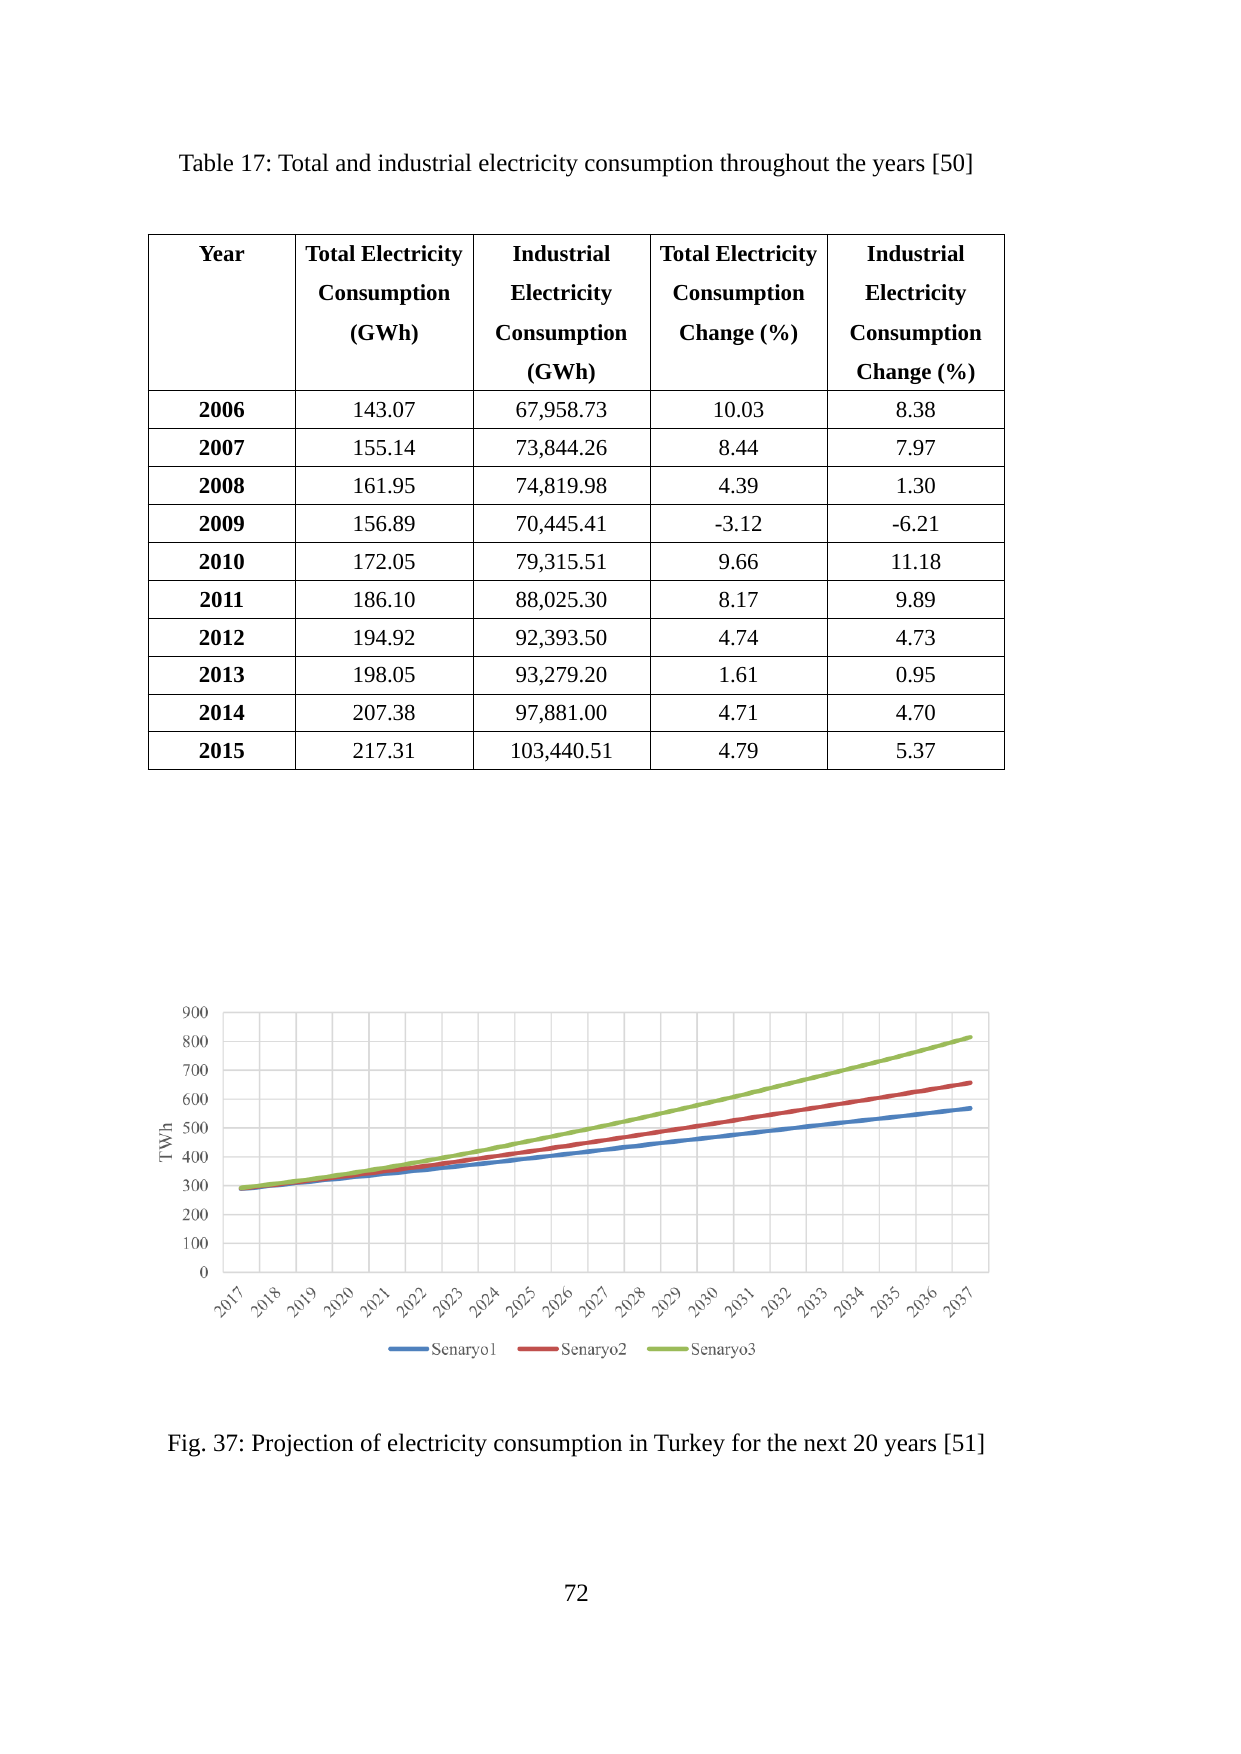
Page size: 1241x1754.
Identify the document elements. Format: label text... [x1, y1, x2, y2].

table_cell 11.18 [828, 543, 1004, 580]
table_cell 8.44 [651, 429, 827, 466]
table_cell 198.05 [296, 657, 473, 693]
table_cell 4.39 [651, 467, 827, 504]
table_header Industrial Electricity Consumption (GWh) [474, 235, 650, 390]
table_cell 10.03 [651, 391, 827, 428]
table_header Total Electricity Consumption Change (%) [651, 235, 827, 390]
table_cell 156.89 [296, 505, 473, 542]
table_cell 186.10 [296, 581, 473, 618]
table_cell 2011 [149, 581, 295, 618]
table_cell 161.95 [296, 467, 473, 504]
table_cell 88,025.30 [474, 581, 650, 618]
table_cell 1.61 [651, 657, 827, 693]
table_cell 74,819.98 [474, 467, 650, 504]
table_cell 194.92 [296, 619, 473, 656]
text Table 17: Total and industrial electricity consumption throughout the years [50] [148, 148, 1004, 176]
table_cell 172.05 [296, 543, 473, 580]
table_cell -3.12 [651, 505, 827, 542]
table_cell 8.17 [651, 581, 827, 618]
table_cell 4.70 [828, 695, 1004, 731]
table_cell 2009 [149, 505, 295, 542]
table_cell 207.38 [296, 695, 473, 731]
table_cell 2014 [149, 695, 295, 731]
table_cell 9.89 [828, 581, 1004, 618]
table_cell 2012 [149, 619, 295, 656]
table_cell 155.14 [296, 429, 473, 466]
table_cell 143.07 [296, 391, 473, 428]
table_cell 7.97 [828, 429, 1004, 466]
table_cell 2006 [149, 391, 295, 428]
table_cell 4.73 [828, 619, 1004, 656]
table_cell 2007 [149, 429, 295, 466]
table_header Year [149, 235, 295, 390]
table_cell 4.71 [651, 695, 827, 731]
table_cell 8.38 [828, 391, 1004, 428]
table_cell 2013 [149, 657, 295, 693]
table_cell 5.37 [828, 732, 1004, 769]
table_cell 4.79 [651, 732, 827, 769]
table_cell 217.31 [296, 732, 473, 769]
table_cell 67,958.73 [474, 391, 650, 428]
table_header Total Electricity Consumption (GWh) [296, 235, 473, 390]
table_cell 103,440.51 [474, 732, 650, 769]
table_cell 2008 [149, 467, 295, 504]
table_header Industrial Electricity Consumption Change (%) [828, 235, 1004, 390]
table_cell 92,393.50 [474, 619, 650, 656]
table_cell 9.66 [651, 543, 827, 580]
table_cell 73,844.26 [474, 429, 650, 466]
table_cell 2010 [149, 543, 295, 580]
table_cell 93,279.20 [474, 657, 650, 693]
text Fig. 37: Projection of electricity consumption in Turkey for the next 20 years [51]⁠ [148, 1428, 1004, 1457]
table_cell 79,315.51 [474, 543, 650, 580]
table_cell -6.21 [828, 505, 1004, 542]
table_cell 2015 [149, 732, 295, 769]
table_cell 0.95 [828, 657, 1004, 693]
picture [147, 977, 1005, 1374]
table_cell 1.30 [828, 467, 1004, 504]
table_cell 70,445.41 [474, 505, 650, 542]
table_cell 97,881.00 [474, 695, 650, 731]
table_cell 4.74 [651, 619, 827, 656]
